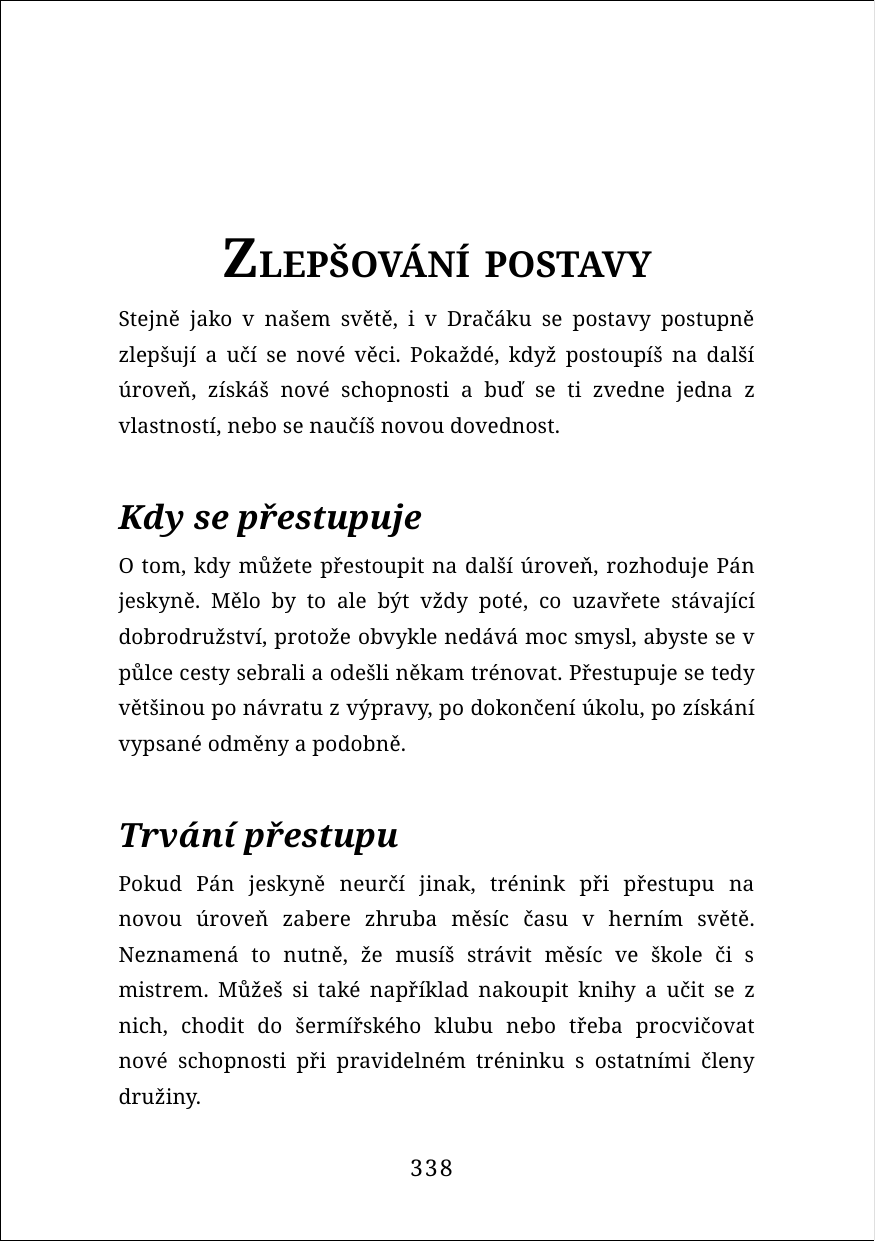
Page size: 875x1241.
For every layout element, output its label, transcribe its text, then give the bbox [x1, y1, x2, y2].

text Stejně jako v našem světě, i v Dračáku se postavy postupně zlepšují a učí se nové věci. Pokaždé, když postoupíš na další úroveň, získáš nové schopnosti a buď se ti zvedne jedna z vlastností, nebo se naučíš novou dovednost. [118, 304, 756, 439]
subtitle Kdy se přestupuje [118, 494, 756, 539]
text Pokud Pán jeskyně neurčí jinak, trénink při přestupu na novou úroveň zabere zhruba měsíc času v herním světě. Neznamená to nutně, že musíš strávit měsíc ve škole či s mistrem. Můžeš si také například nakoupit knihy a učit se z nich, chodit do šermířského klubu nebo třeba procvičovat nové schopnosti při pravidelném tréninku s ostatními členy družiny. [118, 869, 756, 1110]
subtitle Zlepšování postavy [118, 219, 756, 293]
subtitle Trvání přestupu [118, 812, 756, 857]
text O tom, kdy můžete přestoupit na další úroveň, rozhoduje Pán jeskyně. Mělo by to ale být vždy poté, co uzavřete stávající dobrodružství, protože obvykle nedává moc smysl, abyste se v půlce cesty sebrali a odešli někam trénovat. Přestupuje se tedy většinou po návratu z výpravy, po dokončení úkolu, po získání vypsané odměny a podobně. [118, 551, 756, 757]
